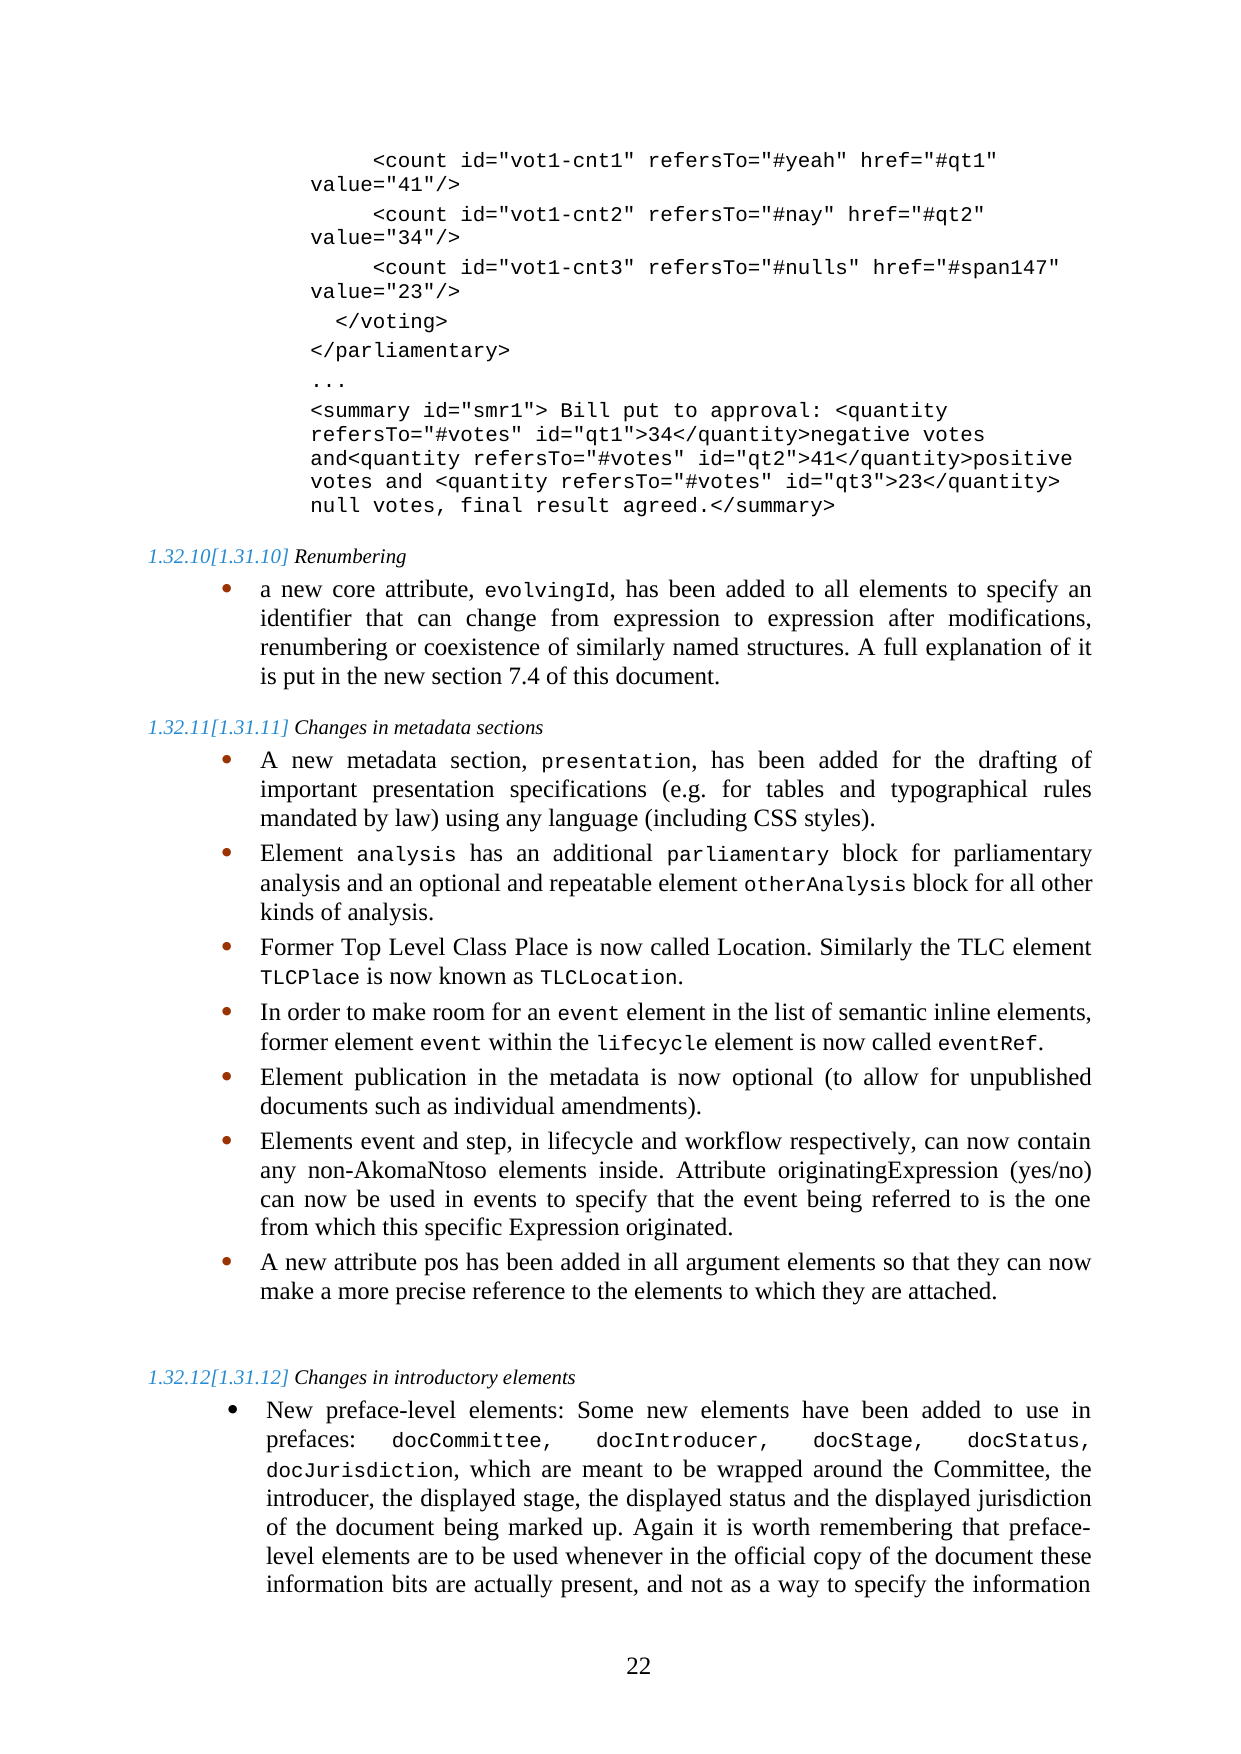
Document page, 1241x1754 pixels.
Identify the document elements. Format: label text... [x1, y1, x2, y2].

list Element analysis has an additional parliamentary block for parliamentary analysis and an optional and repeatable element otherAnalysis block for all other kinds of analysis. [222, 838, 1092, 926]
list Elements event and step, in lifecycle and workflow respectively, can now contain any non-AkomaNtoso elements inside. Attribute originatingExpression (yes/no) can now be used in events to specify that the event being referred to is the one from which this specific Expression originated. [222, 1126, 1092, 1241]
text <count id="vot1-cnt1" refersTo="#yeah" href="#qt1" value="41"/> [310, 150, 1092, 197]
subtitle Changes in metadata sections [148, 715, 1092, 739]
list New preface-level elements: Some new elements have been added to use in prefaces: docCommittee, docIntroducer, docStage, docStatus, docJurisdiction, which are meant to be wrapped around the Committee, the introducer, the displayed stage, the displayed status and the displayed jurisdiction of the document being marked up. Again it is worth remembering that preface-level elements are to be used whenever in the official copy of the document these information bits are actually present, and not as a way to specify the information [228, 1395, 1092, 1598]
list A new attribute pos has been added in all argument elements so that they can now make a more precise reference to the elements to which they are attached. [222, 1247, 1092, 1305]
text ... [310, 370, 1092, 394]
text <count id="vot1-cnt2" refersTo="#nay" href="#qt2" value="34"/> [310, 203, 1092, 251]
text </parliamentary> [310, 341, 1092, 364]
text <count id="vot1-cnt3" refersTo="#nulls" href="#span147" value="23"/> [310, 257, 1092, 304]
list A new metadata section, presentation, has been added for the drafting of important presentation specifications (e.g. for tables and typographical rules mandated by law) using any language (including CSS styles). [222, 745, 1092, 832]
list Element publication in the metadata is now optional (to allow for unpublished documents such as individual amendments). [222, 1062, 1092, 1120]
subtitle Renumbering [148, 543, 1092, 568]
text <summary id="smr1"> Bill put to approval: <quantity refersTo="#votes" id="qt1">34</quantity>negative votes and<quantity refersTo="#votes" id="qt2">41</quantity>positive votes and <quantity refersTo="#votes" id="qt3">23</quantity> null votes, final result agreed.</summary> [310, 400, 1092, 518]
subtitle Changes in introductory elements [148, 1365, 1092, 1389]
list a new core attribute, evolvingId, has been added to all elements to specify an identifier that can change from expression to expression after modifications, renumbering or coexistence of similarly named structures. A full explanation of it is put in the new section 7.4 of this document. [222, 574, 1092, 690]
list Former Top Level Class Place is now called Location. Similarly the TLC element TLCPlace is now known as TLCLocation. [222, 932, 1092, 991]
list In order to make room for an event element in the list of semantic inline elements, former element event within the lifecycle element is now called eventRef. [222, 997, 1092, 1056]
text </voting> [310, 311, 1092, 334]
